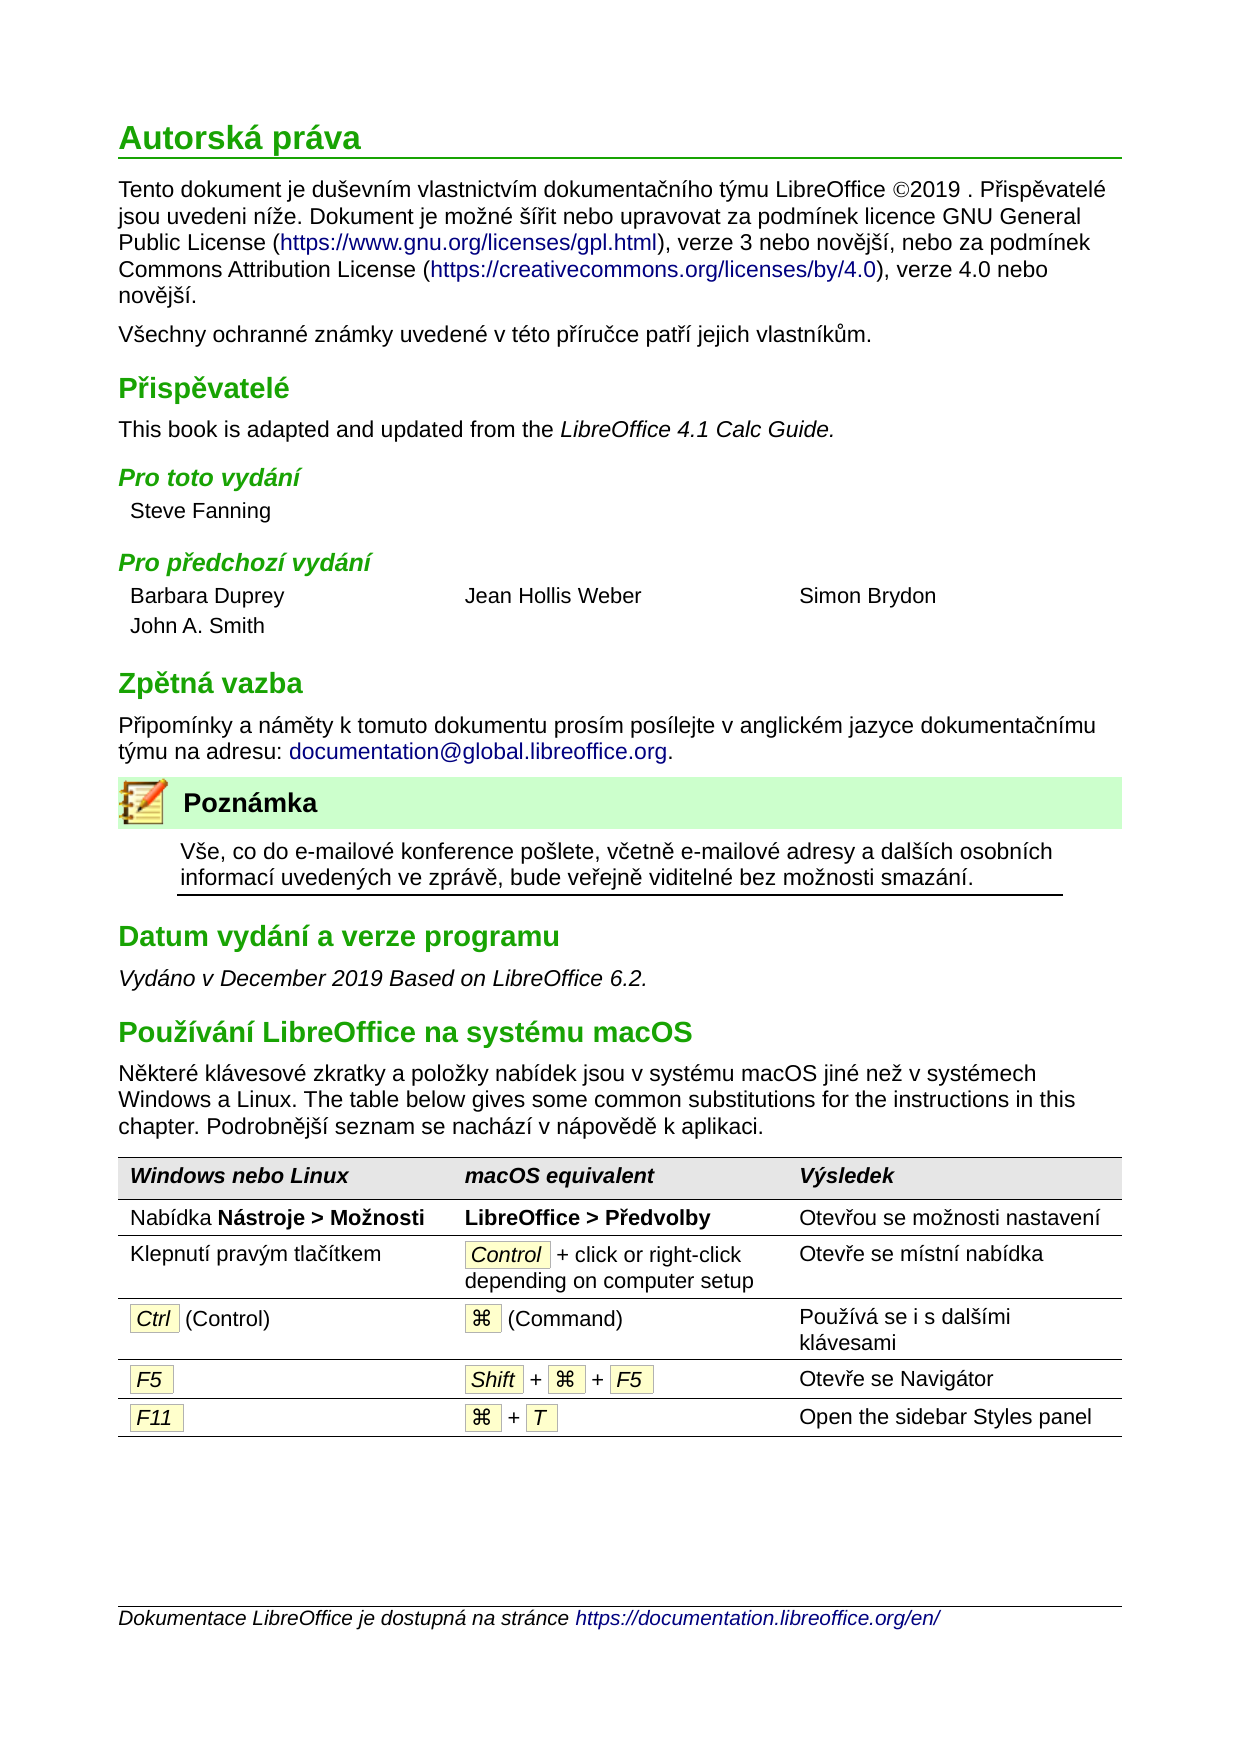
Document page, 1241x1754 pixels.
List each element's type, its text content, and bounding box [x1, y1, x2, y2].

text Vše, co do e-mailové konference pošlete, včetně e-mailové adresy a dalších osobních informací uvedených ve zprávě, bude veřejně viditelné bez možnosti smazání. [177, 835, 1063, 894]
subtitle Zpětná vazba [118, 666, 1122, 700]
table_cell Otevřou se možnosti nastavení [787, 1200, 1122, 1234]
table_cell [453, 613, 787, 643]
text Připomínky a náměty k tomuto dokumentu prosím posílejte v anglickém jazyce dokumentačnímu týmu na adresu: documentation@global.libreoffice.org. [118, 712, 1122, 764]
text Některé klávesové zkratky a položky nabídek jsou v systému macOS jiné než v systémech Windows a Linux. The table below gives some common substitutions for the instructions in this chapter. Podrobnější seznam se nachází v nápovědě k aplikaci. [118, 1060, 1122, 1139]
table_header Windows nebo Linux [118, 1158, 453, 1199]
table_cell [788, 613, 1122, 643]
table_cell Otevře se Navigátor [787, 1360, 1122, 1398]
table_cell F5 [118, 1360, 453, 1398]
picture [119, 777, 170, 828]
text This book is adapted and updated from the LibreOffice 4.1 Calc Guide. [118, 416, 1122, 442]
table_cell LibreOffice > Předvolby [453, 1200, 787, 1234]
table_header [789, 498, 1122, 528]
table_header macOS equivalent [453, 1158, 787, 1199]
table_cell ⌘ + T [453, 1399, 787, 1436]
table_cell Control + click or right-click depending on computer setup [453, 1236, 787, 1298]
table_header [458, 498, 789, 528]
table_header Simon Brydon [788, 583, 1122, 613]
table_header Jean Hollis Weber [453, 583, 787, 613]
table_cell ⌘ (Command) [453, 1299, 787, 1359]
subtitle Poznámka [118, 784, 1122, 825]
subtitle Používání LibreOffice na systému macOS [118, 1015, 1122, 1048]
table_header Steve Fanning [118, 498, 458, 528]
table_cell Shift + ⌘ + F5 [453, 1360, 787, 1398]
subtitle Autorská práva [118, 118, 1122, 157]
subtitle Pro toto vydání [118, 463, 1122, 492]
table_cell Ctrl (Control) [118, 1299, 453, 1359]
table_cell Nabídka Nástroje > Možnosti [118, 1200, 453, 1234]
text Tento dokument je duševním vlastnictvím dokumentačního týmu LibreOffice ©2019 . Přispěvatelé jsou uvedeni níže. Dokument je možné šířit nebo upravovat za podmínek licence GNU General Public License (https://www.gnu.org/licenses/gpl.html), verze 3 nebo novější, nebo za podmínek Commons Attribution License (https://creativecommons.org/licenses/by/4.0), verze 4.0 nebo novější. [118, 176, 1122, 308]
subtitle Pro předchozí vydání [118, 548, 1122, 577]
subtitle Datum vydání a verze programu [118, 919, 1122, 953]
table_cell Používá se i s dalšími klávesami [787, 1299, 1122, 1359]
table_cell Otevře se místní nabídka [787, 1236, 1122, 1298]
table_cell John A. Smith [118, 613, 453, 643]
text Všechny ochranné známky uvedené v této příručce patří jejich vlastníkům. [118, 321, 1122, 347]
table_cell Open the sidebar Styles panel [787, 1399, 1122, 1436]
table_header Výsledek [787, 1158, 1122, 1199]
subtitle Přispěvatelé [118, 371, 1122, 404]
table_cell Klepnutí pravým tlačítkem [118, 1236, 453, 1298]
table_header Barbara Duprey [118, 583, 453, 613]
text Vydáno v lednu 2020 Based on LibreOffice 6.2. [118, 965, 1122, 991]
table_cell F11 [118, 1399, 453, 1436]
